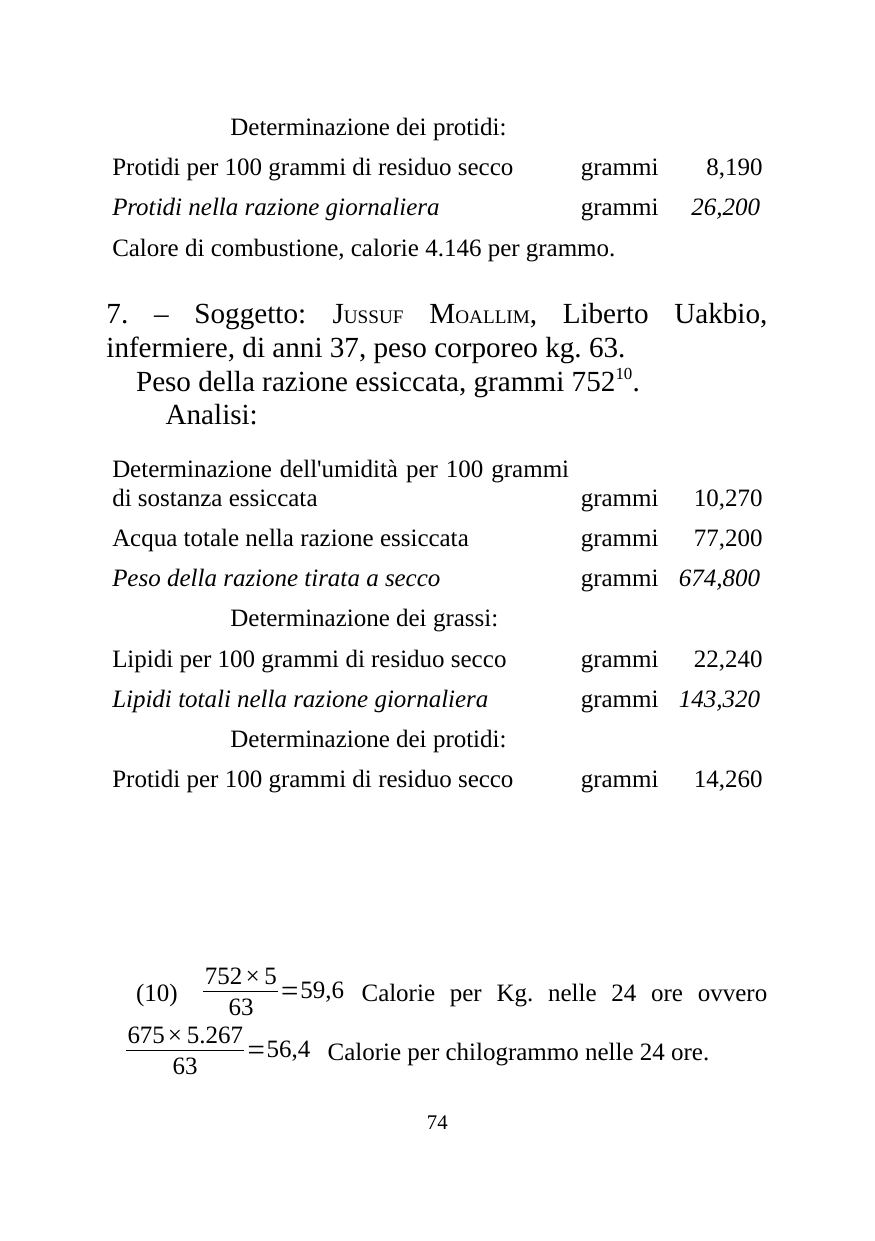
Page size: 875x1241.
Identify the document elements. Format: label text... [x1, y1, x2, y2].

table_cell grammi [575, 638, 672, 678]
table_cell 8,190 [672, 146, 768, 187]
text Peso della razione essiccata, grammi 752. [106, 364, 768, 397]
table_cell grammi [575, 187, 672, 227]
text Calorie per Kg. nelle 24 ore ovvero Calorie per chilogrammo nelle 24 ore. [106, 962, 768, 1080]
table_cell Determinazione dei grassi: [106, 598, 768, 638]
table_cell Acqua totale nella razione essiccata [106, 518, 575, 558]
table_cell 26,200 [672, 187, 768, 227]
table_cell Protidi nella razione giornaliera [106, 187, 575, 227]
table_cell grammi [575, 558, 672, 598]
table_cell 143,320 [672, 678, 768, 718]
table_header Determinazione dell'umidità per 100 grammi di sostanza essiccata [106, 449, 575, 517]
table_cell Determinazione dei protidi: [106, 106, 768, 146]
table_cell grammi [575, 678, 672, 718]
table_cell 22,240 [672, 638, 768, 678]
table_cell Protidi per 100 grammi di residuo secco [106, 146, 575, 187]
text Analisi: [106, 397, 768, 431]
table_cell Lipidi totali nella razione giornaliera [106, 678, 575, 718]
table_cell grammi [575, 518, 672, 558]
table_cell 674,800 [672, 558, 768, 598]
table_cell Calore di combustione, calorie 4.146 per grammo. [106, 227, 768, 267]
table_header 10,270 [672, 449, 768, 517]
table_cell 14,260 [672, 759, 768, 799]
table_cell Determinazione dei protidi: [106, 719, 768, 759]
table_cell grammi [575, 759, 672, 799]
table_cell grammi [575, 146, 672, 187]
table_cell Peso della razione tirata a secco [106, 558, 575, 598]
table_cell 77,200 [672, 518, 768, 558]
text 7. – Soggetto: Jussuf Moallim, Liberto Uakbio, infermiere, di anni 37, peso corporeo kg. 63. [106, 297, 768, 364]
table_cell Protidi per 100 grammi di residuo secco [106, 759, 575, 799]
table_header grammi [575, 449, 672, 517]
table_cell Lipidi per 100 grammi di residuo secco [106, 638, 575, 678]
